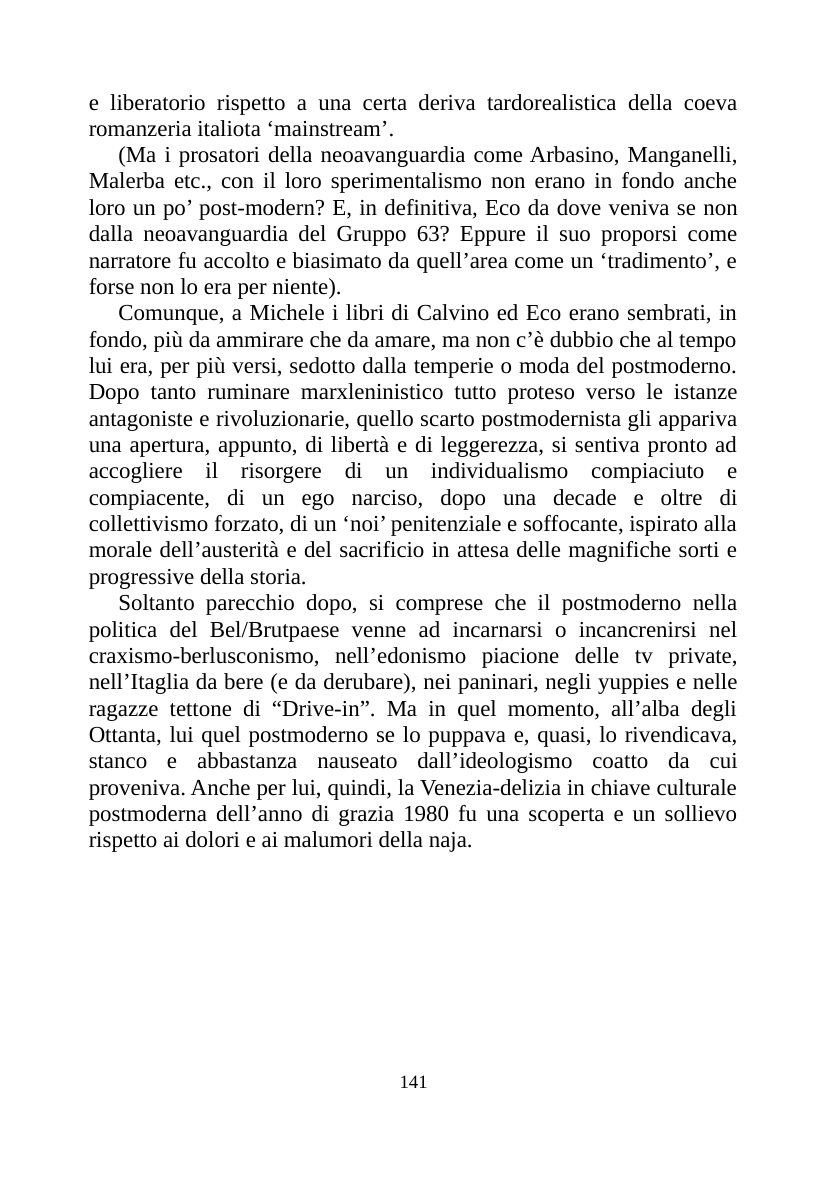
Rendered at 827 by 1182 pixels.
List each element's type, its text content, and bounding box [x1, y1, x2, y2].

text (Ma i prosatori della neoavanguardia come Arbasino, Manganelli, Malerba etc., con il loro sperimentalismo non erano in fondo anche loro un po’ post-modern? E, in definitiva, Eco da dove veniva se non dalla neoavanguardia del Gruppo 63? Eppure il suo proporsi come narratore fu accolto e biasimato da quell’area come un ‘tradimento’, e forse non lo era per niente). [88, 141, 738, 299]
text Comunque, a Michele i libri di Calvino ed Eco erano sembrati, in fondo, più da ammirare che da amare, ma non c’è dubbio che al tempo lui era, per più versi, sedotto dalla temperie o moda del postmoderno. Dopo tanto ruminare marxleninistico tutto proteso verso le istanze antagoniste e rivoluzionarie, quello scarto postmodernista gli appariva una apertura, appunto, di libertà e di leggerezza, si sentiva pronto ad accogliere il risorgere di un individualismo compiaciuto e compiacente, di un ego narciso, dopo una decade e oltre di collettivismo forzato, di un ‘noi’ penitenziale e soffocante, ispirato alla morale dell’austerità e del sacrificio in attesa delle magnifiche sorti e progressive della storia. [88, 299, 738, 589]
text e liberatorio rispetto a una certa deriva tardorealistica della coeva romanzeria italiota ‘mainstream’. [88, 88, 738, 141]
text Soltanto parecchio dopo, si comprese che il postmoderno nella politica del Bel/Brutpaese venne ad incarnarsi o incancrenirsi nel craxismo-berlusconismo, nell’edonismo piacione delle tv private, nell’Itaglia da bere (e da derubare), nei paninari, negli yuppies e nelle ragazze tettone di “Drive-in”. Ma in quel momento, all’alba degli Ottanta, lui quel postmoderno se lo puppava e, quasi, lo rivendicava, stanco e abbastanza nauseato dall’ideologismo coatto da cui proveniva. Anche per lui, quindi, la Venezia-delizia in chiave culturale postmoderna dell’anno di grazia 1980 fu una scoperta e un sollievo rispetto ai dolori e ai malumori della naja. [88, 589, 738, 853]
